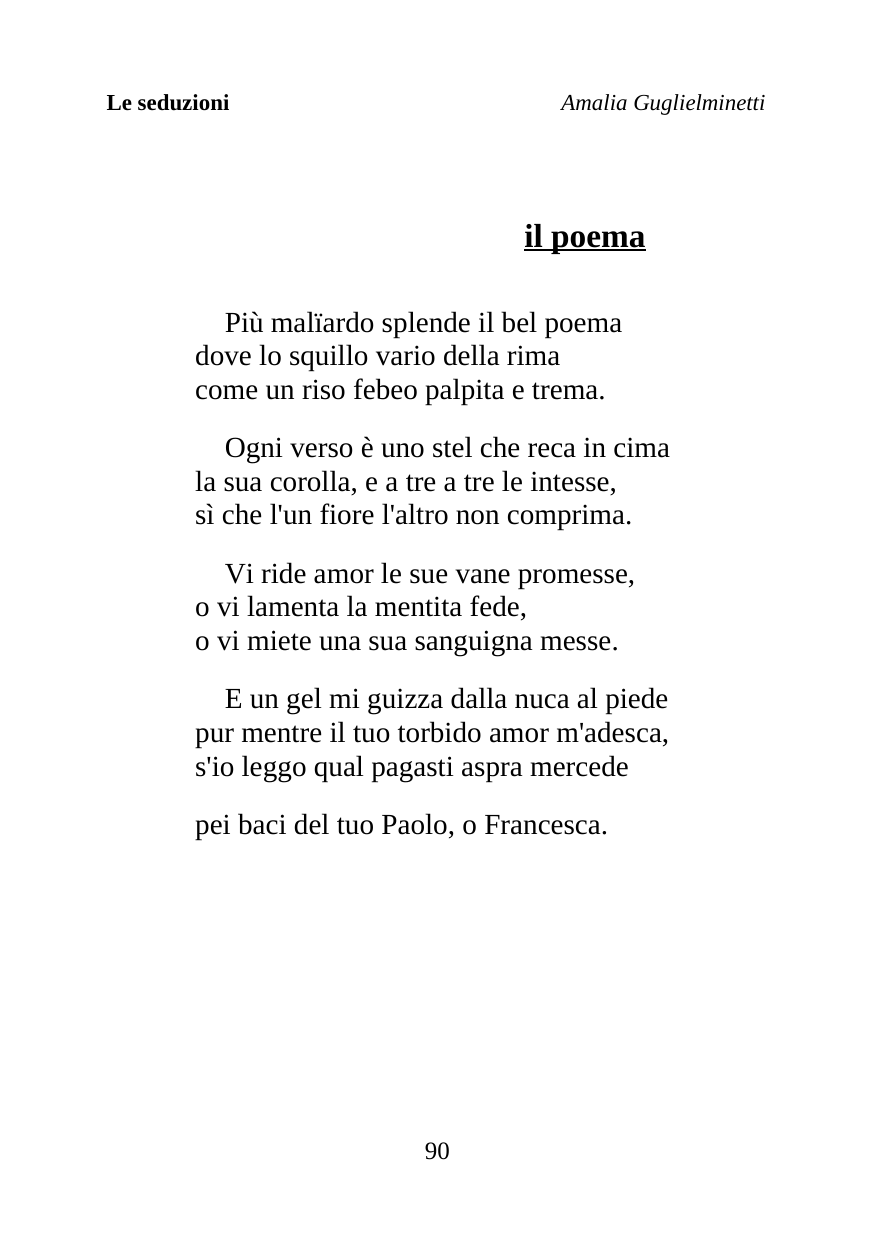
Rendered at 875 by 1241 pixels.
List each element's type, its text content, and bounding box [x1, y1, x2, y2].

text E un gel mi guizza dalla nuca al piede pur mentre il tuo torbido amor m'adesca, s'io leggo qual pagasti aspra mercede [195, 682, 768, 782]
text Più malïardo splende il bel poema dove lo squillo vario della rima come un riso febeo palpita e trema. [195, 305, 768, 405]
text Ogni verso è uno stel che reca in cima la sua corolla, e a tre a tre le intesse, sì che l'un fiore l'altro non comprima. [195, 430, 768, 531]
subtitle il poema [402, 216, 768, 255]
text pei baci del tuo Paolo, o Francesca. [195, 807, 768, 841]
text Vi ride amor le sue vane promesse, o vi lamenta la mentita fede, o vi miete una sua sanguigna messe. [195, 556, 768, 657]
